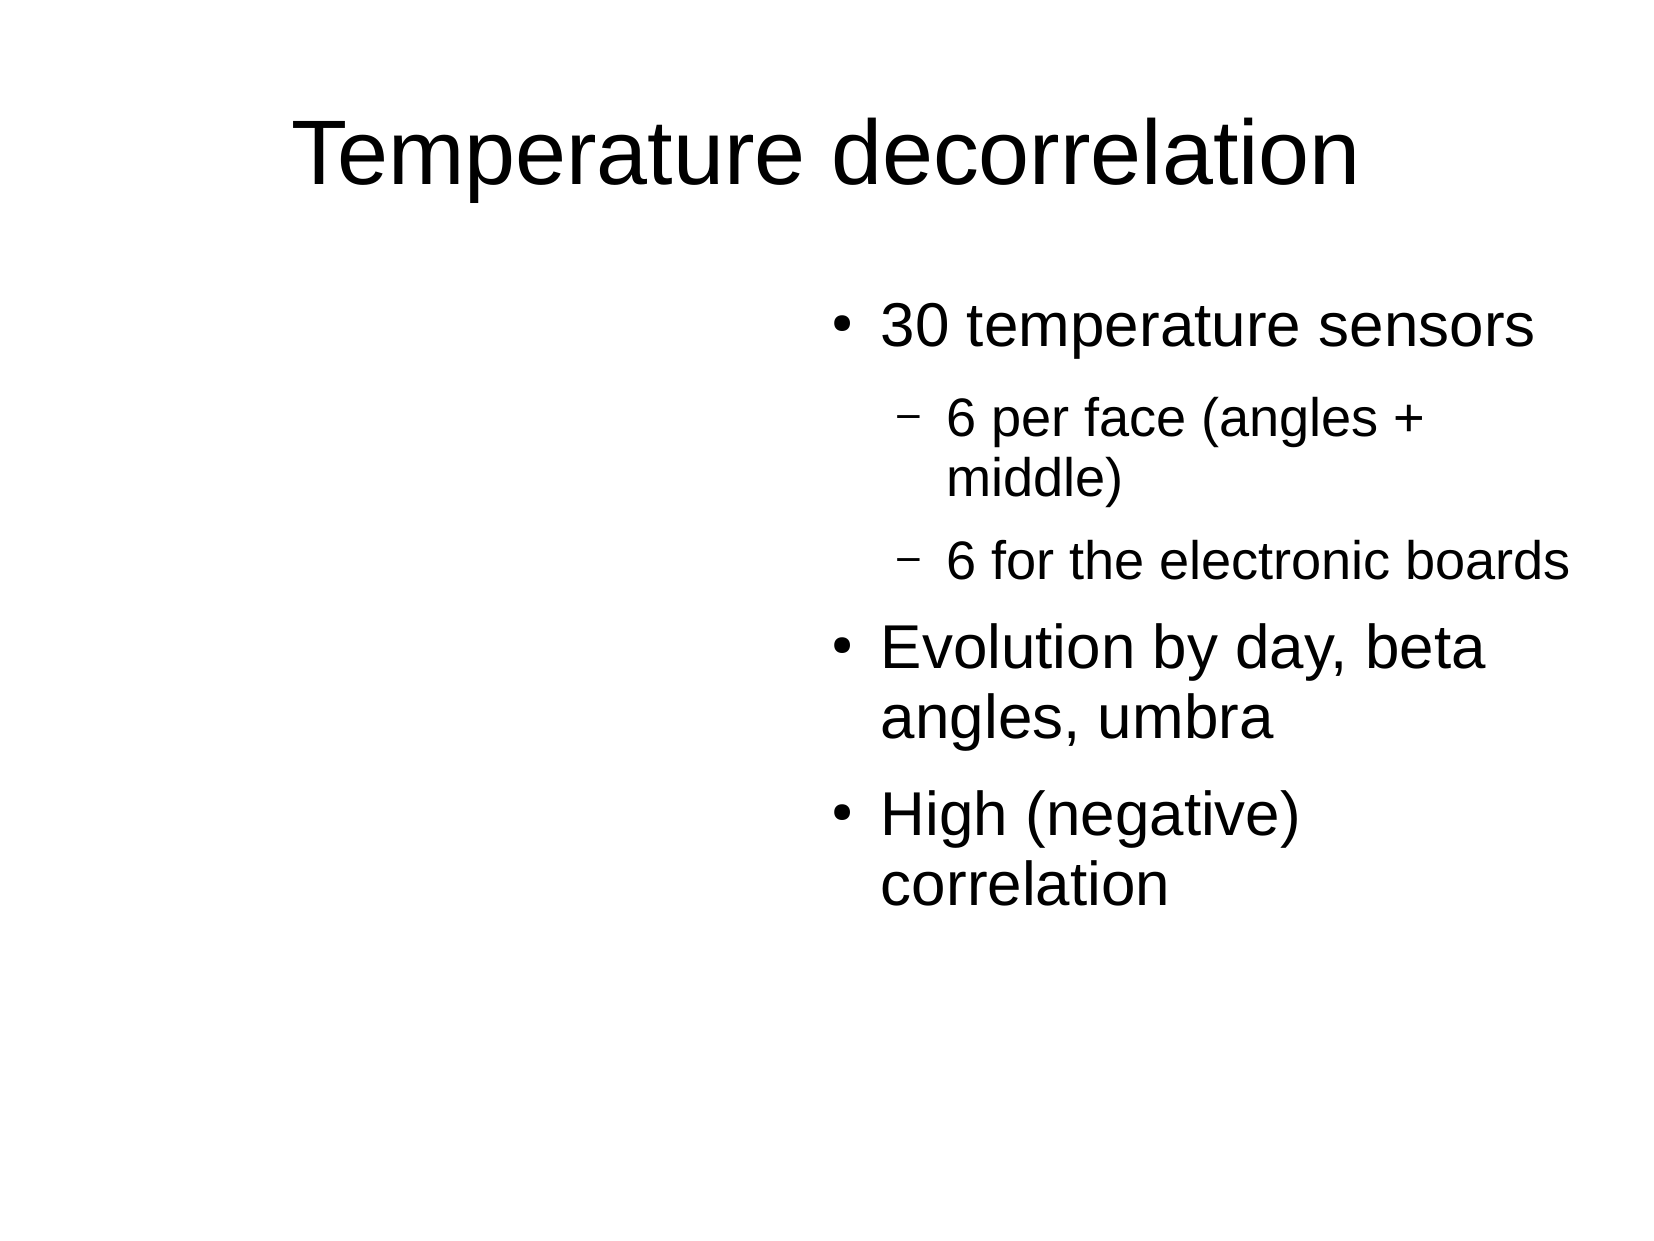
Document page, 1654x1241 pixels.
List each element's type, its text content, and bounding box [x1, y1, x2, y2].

title Temperature decorrelation [82, 49, 1571, 257]
list 30 temperature sensors 6 per face (angles + middle) 6 for the electronic boards Evolution by day, beta angles, umbra High (negative) correlation [814, 290, 1571, 1010]
